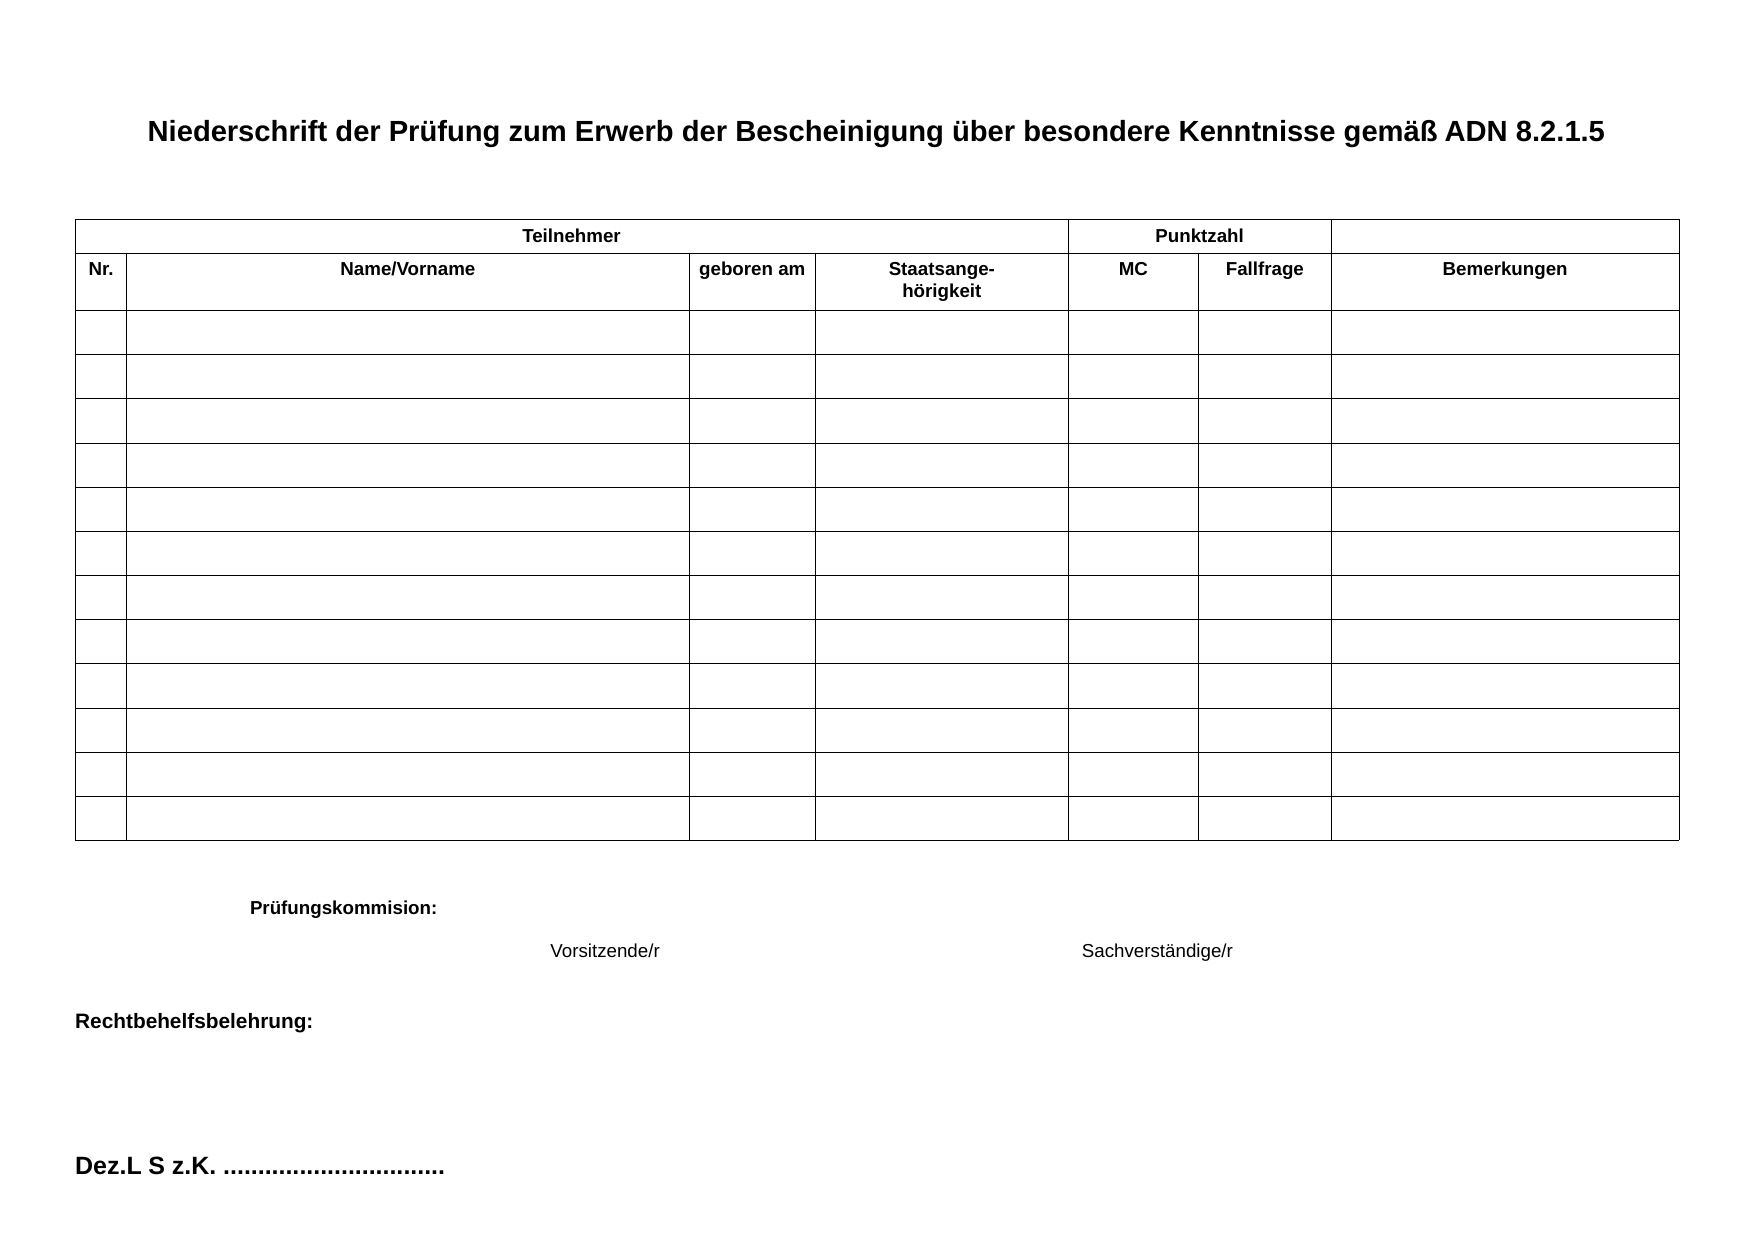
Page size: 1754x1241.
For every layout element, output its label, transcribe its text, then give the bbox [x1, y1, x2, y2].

table_cell [1069, 532, 1198, 575]
table_cell [1069, 664, 1198, 707]
table_cell [816, 355, 1068, 398]
table_cell [127, 355, 689, 398]
table_cell [1332, 664, 1679, 707]
table_cell [816, 532, 1068, 575]
table_cell [690, 444, 815, 487]
table_cell [1332, 753, 1679, 796]
table_cell [1069, 576, 1198, 619]
table_cell [816, 797, 1068, 840]
table_cell [1332, 532, 1679, 575]
table_cell [816, 753, 1068, 796]
table_cell [816, 444, 1068, 487]
table_cell [127, 620, 689, 663]
text Dez.L S z.K. ................................ [75, 1151, 1679, 1180]
table_cell [1069, 797, 1198, 840]
table_cell MC [1069, 254, 1198, 310]
table_cell [127, 753, 689, 796]
table_cell [816, 488, 1068, 531]
table_cell [1069, 311, 1198, 354]
table_header Punktzahl [1069, 220, 1331, 252]
table_cell [244, 934, 539, 967]
table_cell [1199, 532, 1331, 575]
table_header [1332, 220, 1679, 252]
table_cell [1199, 444, 1331, 487]
table_cell [816, 576, 1068, 619]
table_cell [127, 444, 689, 487]
table_cell [1332, 709, 1679, 752]
table_cell [1332, 620, 1679, 663]
table_cell [690, 797, 815, 840]
table_cell [1199, 664, 1331, 707]
table_cell [1199, 576, 1331, 619]
table_cell [127, 532, 689, 575]
table_cell [816, 399, 1068, 442]
table_cell [690, 753, 815, 796]
table_cell [1199, 709, 1331, 752]
text Rechtbehelfsbelehrung: [75, 1008, 1679, 1032]
table_cell [816, 709, 1068, 752]
table_cell [127, 311, 689, 354]
table_cell [76, 797, 126, 840]
table_cell [1332, 399, 1679, 442]
table_cell [127, 399, 689, 442]
table_cell [1199, 399, 1331, 442]
table_cell [690, 576, 815, 619]
table_cell [1332, 311, 1679, 354]
table_cell [76, 753, 126, 796]
table_cell [1069, 444, 1198, 487]
table_cell [1332, 444, 1679, 487]
table_header Teilnehmer [76, 220, 1068, 252]
table_cell [76, 488, 126, 531]
table_cell [1199, 620, 1331, 663]
table_cell Vorsitzende/r [539, 934, 1071, 967]
table_cell [690, 620, 815, 663]
table_cell [690, 311, 815, 354]
table_cell Staatsange- hörigkeit [816, 254, 1068, 310]
table_cell Nr. [76, 254, 126, 310]
table_cell [816, 311, 1068, 354]
table_cell [1069, 620, 1198, 663]
table_cell [127, 664, 689, 707]
table_cell [76, 664, 126, 707]
table_cell [76, 620, 126, 663]
table_cell geboren am [690, 254, 815, 310]
table_cell [76, 444, 126, 487]
table_cell [690, 488, 815, 531]
table_cell [127, 488, 689, 531]
table_cell [1199, 753, 1331, 796]
table_cell [76, 311, 126, 354]
table_cell [76, 576, 126, 619]
table_header [539, 881, 1071, 934]
table_cell [816, 664, 1068, 707]
table_cell [76, 399, 126, 442]
table_cell [1199, 311, 1331, 354]
table_cell [76, 355, 126, 398]
table_cell [1069, 709, 1198, 752]
table_cell [1199, 797, 1331, 840]
table_cell [1069, 488, 1198, 531]
table_cell [1332, 797, 1679, 840]
table_cell [1332, 355, 1679, 398]
table_cell Fallfrage [1199, 254, 1331, 310]
table_cell [1332, 576, 1679, 619]
table_cell [690, 355, 815, 398]
table_cell [76, 709, 126, 752]
table_cell [690, 399, 815, 442]
table_cell [1199, 355, 1331, 398]
table_cell [1069, 355, 1198, 398]
table_cell Bemerkungen [1332, 254, 1679, 310]
table_cell [127, 709, 689, 752]
table_cell [1069, 399, 1198, 442]
table_cell [127, 797, 689, 840]
table_cell [127, 576, 689, 619]
table_cell [76, 532, 126, 575]
table_cell [1332, 488, 1679, 531]
table_cell [690, 709, 815, 752]
table_cell [690, 532, 815, 575]
table_cell Sachverständige/r [1071, 934, 1602, 967]
table_cell [816, 620, 1068, 663]
table_cell [1199, 488, 1331, 531]
table_cell Name/Vorname [127, 254, 689, 310]
table_cell [690, 664, 815, 707]
subtitle Niederschrift der Prüfung zum Erwerb der Bescheinigung über besondere Kenntnisse gemäß ADN 8.2.1.5 [75, 113, 1679, 147]
table_header [1071, 881, 1602, 934]
table_header Prüfungskommision: [244, 881, 539, 934]
table_cell [1069, 753, 1198, 796]
